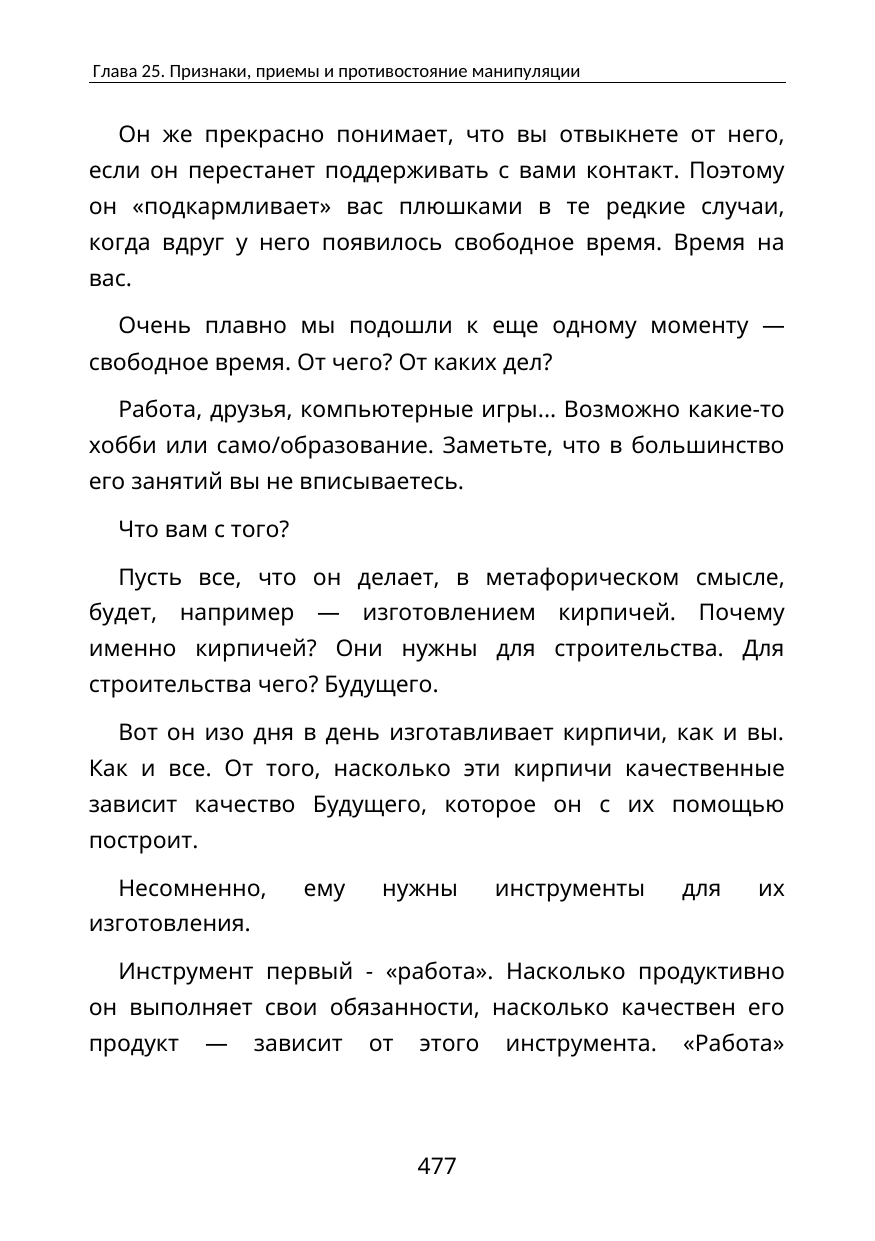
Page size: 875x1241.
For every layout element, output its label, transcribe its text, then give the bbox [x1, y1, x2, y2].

text Что вам с того? [88, 513, 786, 544]
text Он же прекрасно понимает, что вы отвыкнете от него, если он перестанет поддерживать с вами контакт. Поэтому он «подкармливает» вас плюшками в те редкие случаи, когда вдруг у него появилось свободное время. Время на вас. [88, 118, 786, 293]
text Несомненно, ему нужны инструменты для их изготовления. [88, 871, 786, 939]
text Работа, друзья, компьютерные игры... Возможно какие-то хобби или само/образование. Заметьте, что в большинство его занятий вы не вписываетесь. [88, 393, 786, 496]
text Вот он изо дня в день изготавливает кирпичи, как и вы. Как и все. От того, насколько эти кирпичи качественные зависит качество Будущего, которое он с их помощью построит. [88, 716, 786, 855]
text Очень плавно мы подошли к еще одному моменту — свободное время. От чего? От каких дел? [88, 309, 786, 377]
text Инструмент первый - «работа». Насколько продуктивно он выполняет свои обязанности, насколько качествен его продукт — зависит от этого инструмента. «Работа» [88, 955, 786, 1058]
text Пусть все, что он делает, в метафорическом смысле, будет, например — изготовлением кирпичей. Почему именно кирпичей? Они нужны для строительства. Для строительства чего? Будущего. [88, 560, 786, 699]
